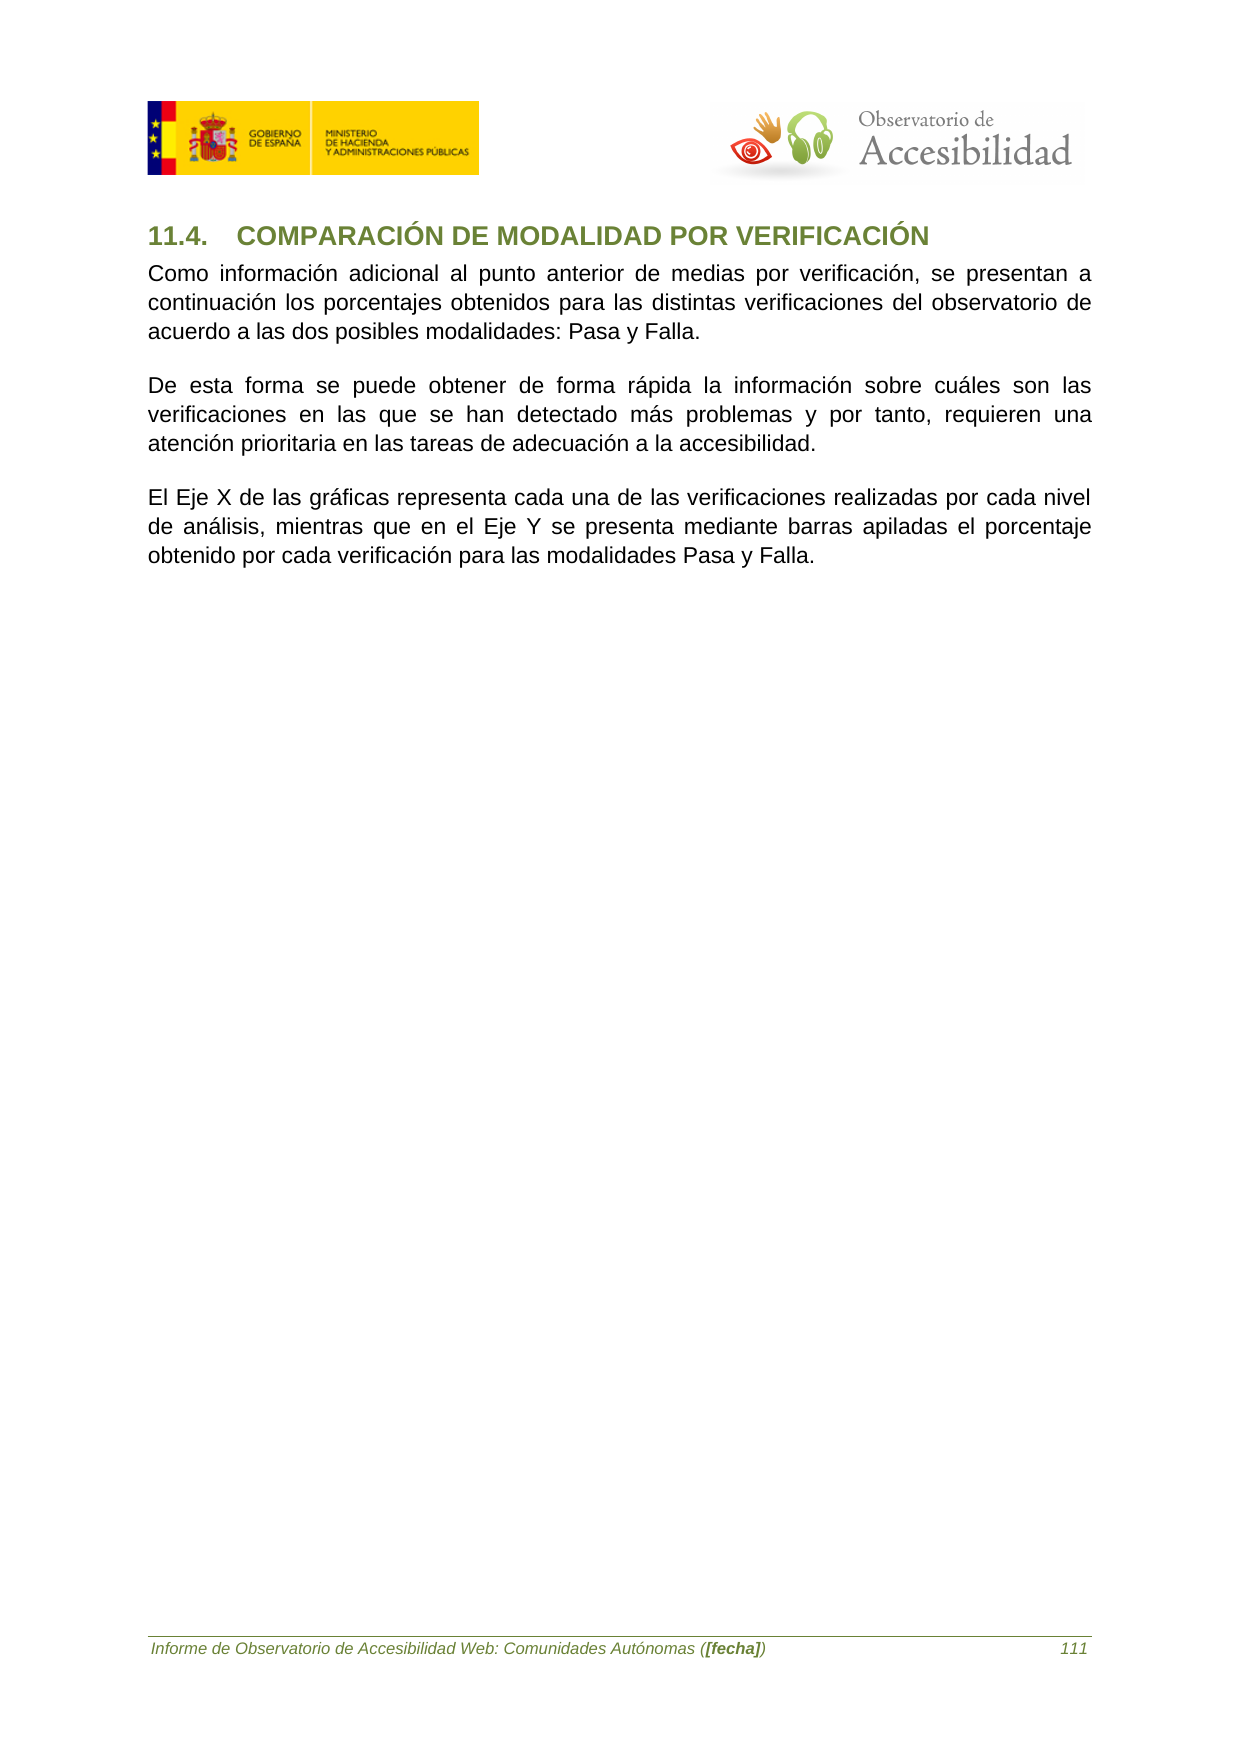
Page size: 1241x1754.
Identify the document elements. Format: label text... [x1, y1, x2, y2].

subtitle Comparación de Modalidad por Verificación [148, 220, 1092, 251]
text Como información adicional al punto anterior de medias por verificación, se presentan a continuación los porcentajes obtenidos para las distintas verificaciones del observatorio de acuerdo a las dos posibles modalidades: Pasa y Falla. [148, 260, 1092, 344]
picture [710, 102, 1086, 185]
text El Eje X de las gráficas representa cada una de las verificaciones realizadas por cada nivel de análisis, mientras que en el Eje Y se presenta mediante barras apiladas el porcentaje obtenido por cada verificación para las modalidades Pasa y Falla. [148, 484, 1092, 568]
text De esta forma se puede obtener de forma rápida la información sobre cuáles son las verificaciones en las que se han detectado más problemas y por tanto, requieren una atención prioritaria en las tareas de adecuación a la accesibilidad. [148, 372, 1092, 456]
picture [147, 101, 479, 175]
